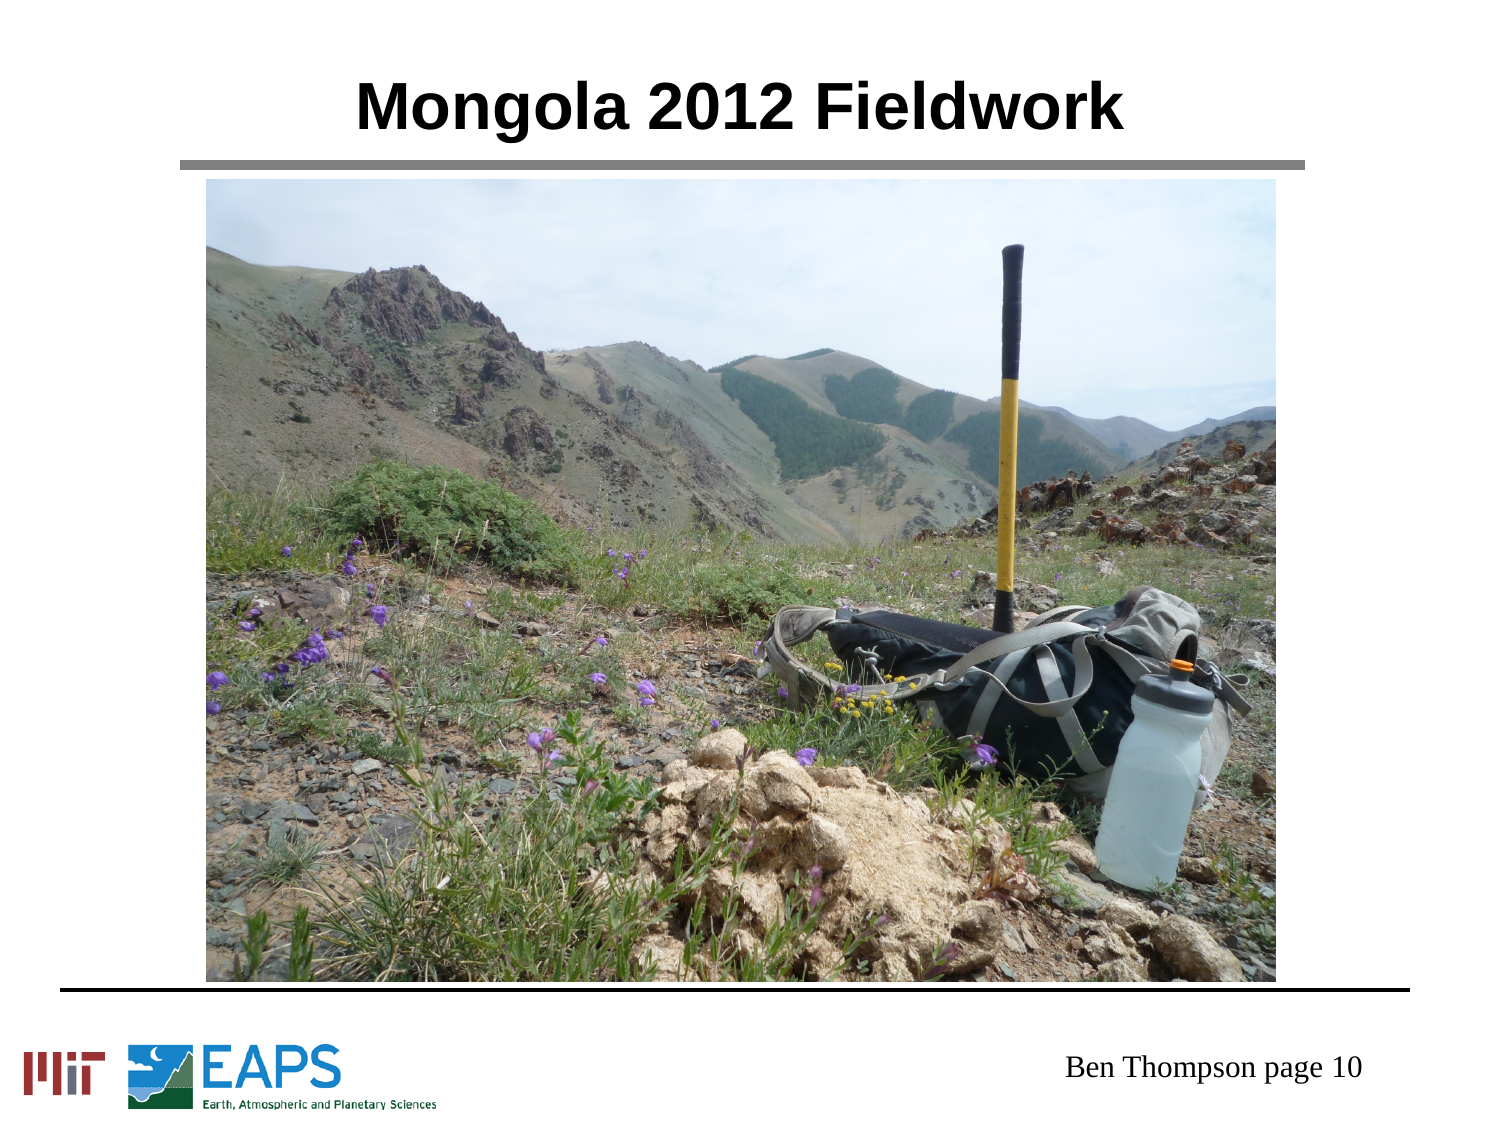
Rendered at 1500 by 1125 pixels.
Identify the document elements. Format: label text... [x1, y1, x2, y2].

picture [206, 179, 1276, 982]
picture [128, 1044, 436, 1110]
title Mongola 2012 Fieldwork [161, 49, 1321, 165]
